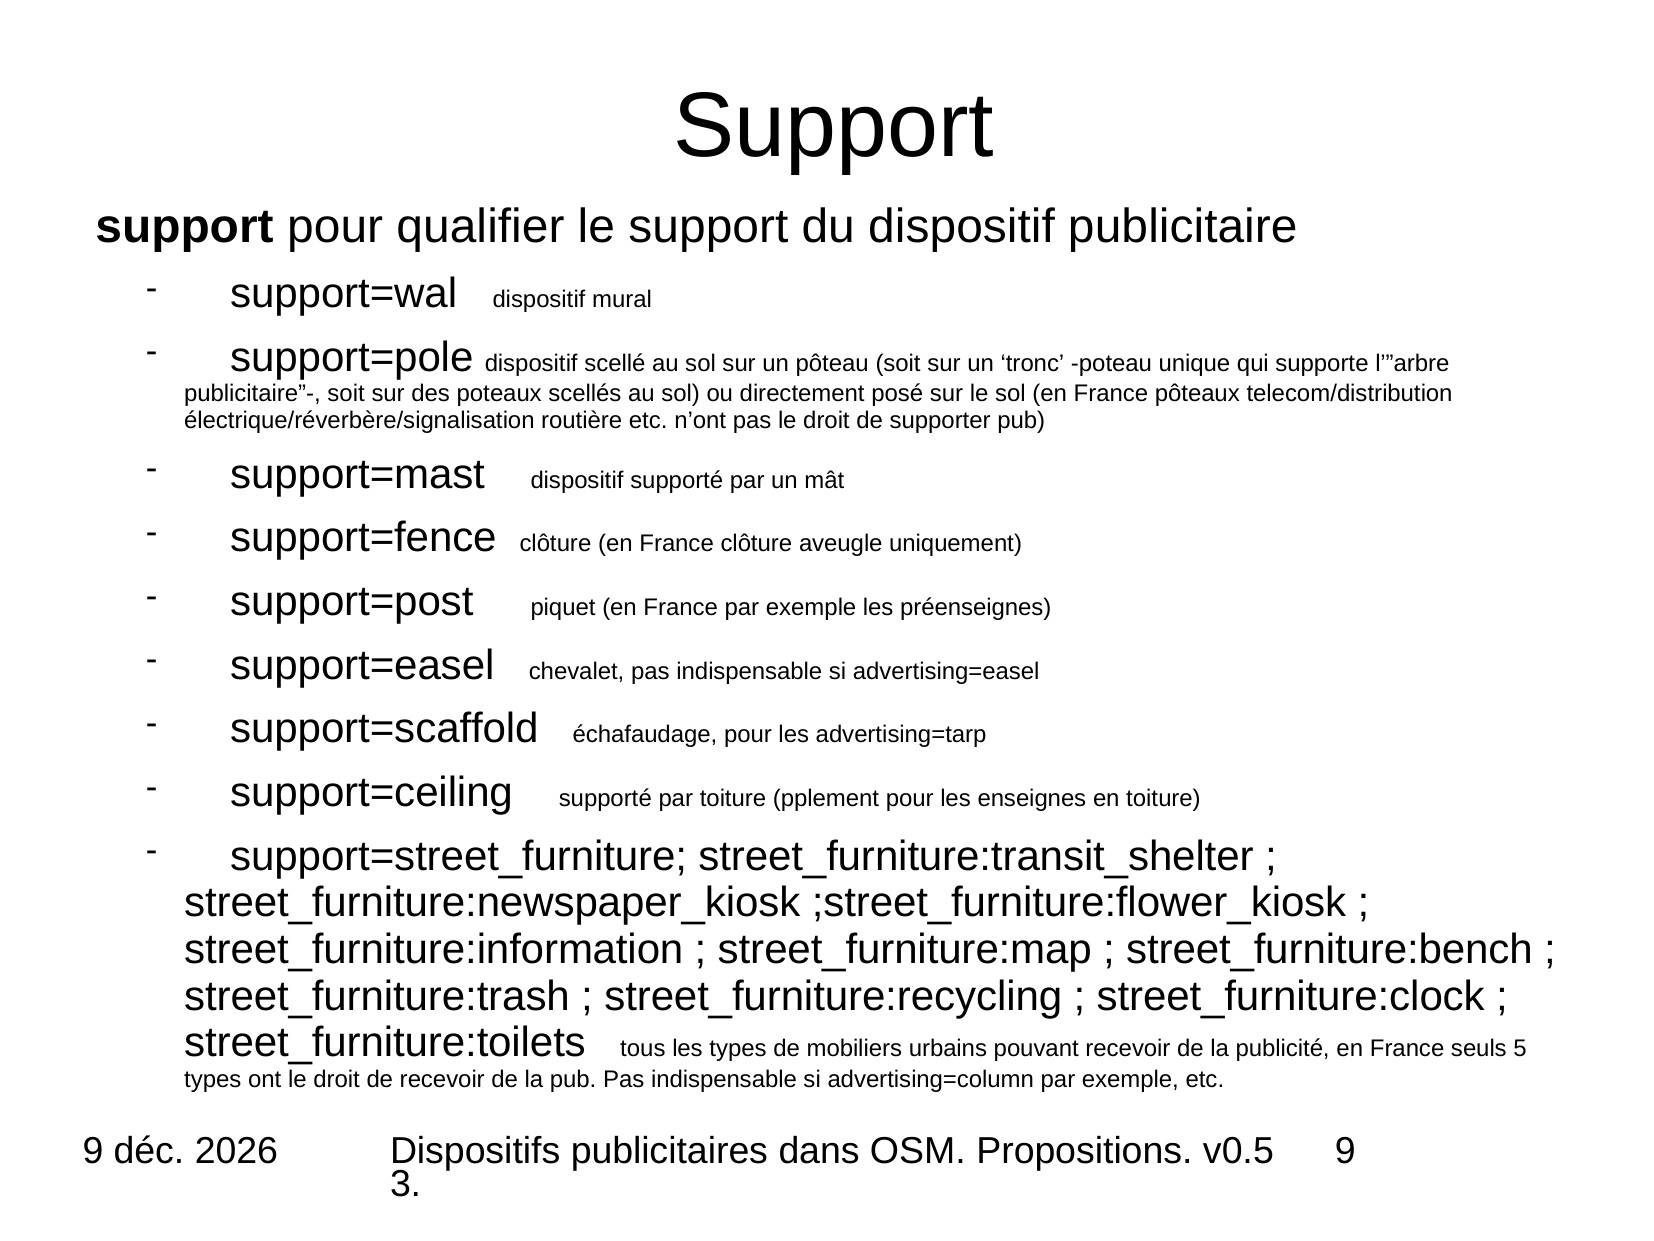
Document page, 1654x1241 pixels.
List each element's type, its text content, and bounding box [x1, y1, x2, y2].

list support pour qualifier le support du dispositif publicitaire support=wal dispositif mural support=pole dispositif scellé au sol sur un pôteau (soit sur un ‘tronc’ -poteau unique qui supporte l’”arbre publicitaire”-, soit sur des poteaux scellés au sol) ou directement posé sur le sol (en France pôteaux telecom/distribution électrique/réverbère/signalisation routière etc. n’ont pas le droit de supporter pub) support=mast dispositif supporté par un mât support=fence clôture (en France clôture aveugle uniquement) support=post piquet (en France par exemple les préenseignes) support=easel chevalet, pas indispensable si advertising=easel support=scaffold échafaudage, pour les advertising=tarp support=ceiling supporté par toiture (pplement pour les enseignes en toiture) support=street_furniture; street_furniture:transit_shelter ; street_furniture:newspaper_kiosk ;street_furniture:flower_kiosk ; street_furniture:information ; street_furniture:map ; street_furniture:bench ; street_furniture:trash ; street_furniture:recycling ; street_furniture:clock ; street_furniture:toilets tous les types de mobiliers urbains pouvant recevoir de la publicité, en France seuls 5 types ont le droit de recevoir de la pub. Pas indispensable si advertising=column par exemple, etc. [82, 195, 1571, 1096]
title Support [90, 19, 1579, 225]
